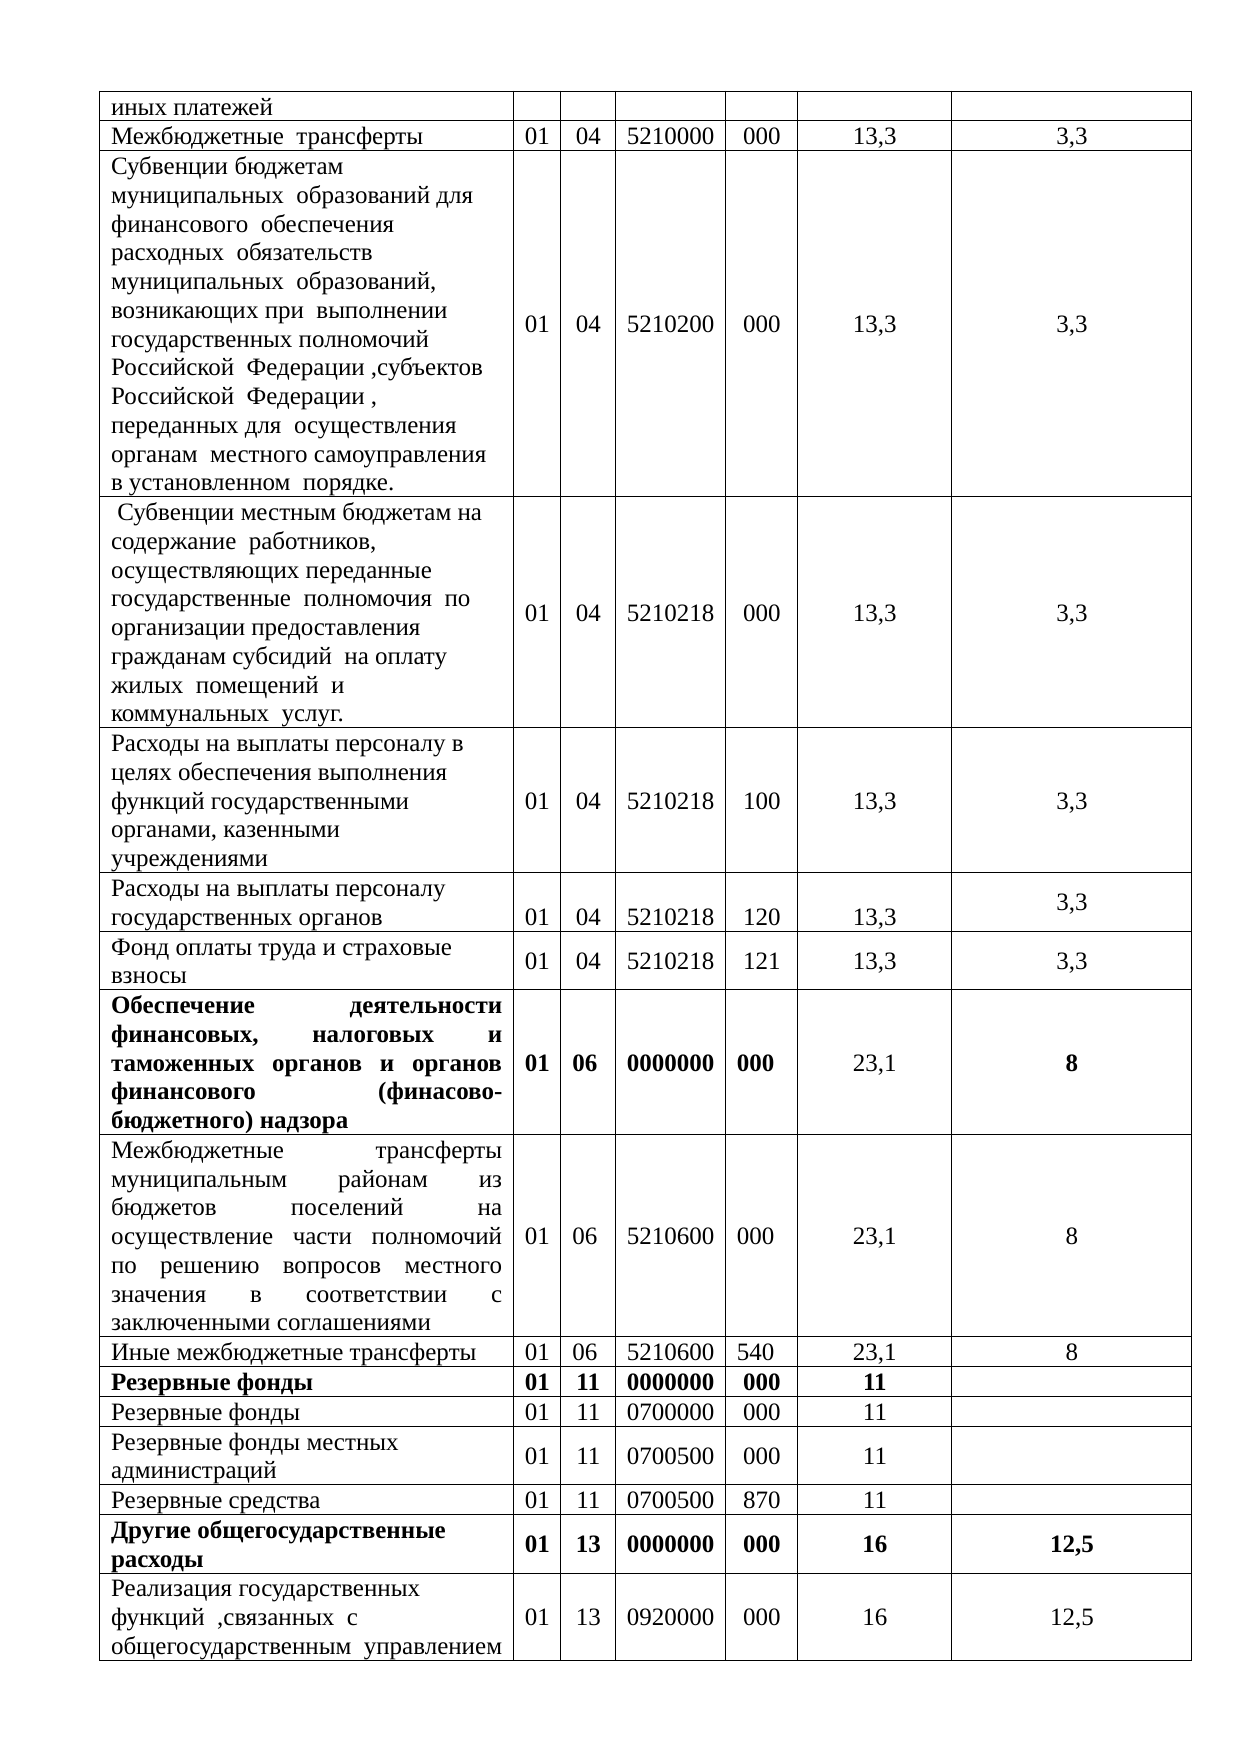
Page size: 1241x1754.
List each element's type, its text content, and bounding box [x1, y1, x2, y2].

table_cell 13,3 [798, 497, 951, 727]
table_cell 13,3 [798, 932, 951, 989]
table_cell 01 [514, 151, 560, 496]
table_cell 0700500 [616, 1485, 725, 1514]
table_cell Иные межбюджетные трансферты [100, 1337, 513, 1366]
table_cell 13,3 [798, 873, 951, 931]
table_cell 01 [514, 1427, 560, 1484]
table_cell Резервные фонды [100, 1397, 513, 1426]
table_cell 11 [798, 1485, 951, 1514]
table_cell 000 [726, 1427, 797, 1484]
table_cell [798, 92, 951, 120]
table_cell [952, 1367, 1191, 1396]
table_cell Реализация государственных функций ,связанных с общегосударственным управлением [100, 1574, 513, 1660]
table_cell [952, 1485, 1191, 1514]
table_cell 5210000 [616, 121, 725, 150]
table_cell 04 [561, 932, 615, 989]
table_cell Расходы на выплаты персоналу государственных органов [100, 873, 513, 931]
table_cell 11 [798, 1427, 951, 1484]
table_cell 11 [798, 1367, 951, 1396]
table_cell 23,1 [798, 1337, 951, 1366]
table_cell 04 [561, 151, 615, 496]
table_cell 01 [514, 728, 560, 872]
table_cell 11 [798, 1397, 951, 1426]
table_cell 000 [726, 1515, 797, 1572]
table_cell 540 [726, 1337, 797, 1366]
table_cell Субвенции бюджетам муниципальных образований для финансового обеспечения расходных обязательств муниципальных образований, возникающих при выполнении государственных полномочий Российской Федерации ,субъектов Российской Федерации , переданных для осуществления органам местного самоуправления в установленном порядке. [100, 151, 513, 496]
table_cell 8 [952, 990, 1191, 1134]
table_cell 5210218 [616, 497, 725, 727]
table_cell 01 [514, 932, 560, 989]
table_cell 3,3 [952, 121, 1191, 150]
table_cell 0700500 [616, 1427, 725, 1484]
table_cell 13 [561, 1515, 615, 1572]
table_cell 13,3 [798, 121, 951, 150]
table_cell 16 [798, 1515, 951, 1572]
table_cell 5210218 [616, 728, 725, 872]
table_cell Субвенции местным бюджетам на содержание работников, осуществляющих переданные государственные полномочия по организации предоставления гражданам субсидий на оплату жилых помещений и коммунальных услуг. [100, 497, 513, 727]
table_cell [952, 1397, 1191, 1426]
table_cell [561, 92, 615, 120]
table_cell иных платежей [100, 92, 513, 120]
table_cell 3,3 [952, 932, 1191, 989]
table_cell 8 [952, 1337, 1191, 1366]
table_cell Резервные средства [100, 1485, 513, 1514]
table_cell 11 [561, 1485, 615, 1514]
table_cell Резервные фонды местных администраций [100, 1427, 513, 1484]
table_cell 0920000 [616, 1574, 725, 1660]
table_cell 01 [514, 1397, 560, 1426]
table_cell 000 [726, 1135, 797, 1336]
table_cell 3,3 [952, 873, 1191, 931]
table_cell 000 [726, 990, 797, 1134]
table_cell 01 [514, 1574, 560, 1660]
table_cell 12,5 [952, 1574, 1191, 1660]
table_cell 16 [798, 1574, 951, 1660]
table_cell [514, 92, 560, 120]
table_cell [616, 92, 725, 120]
table_cell 23,1 [798, 1135, 951, 1336]
table_cell [952, 92, 1191, 120]
table_cell 01 [514, 873, 560, 931]
table_cell 000 [726, 1367, 797, 1396]
table_cell 13,3 [798, 728, 951, 872]
table_cell 06 [561, 1337, 615, 1366]
table_cell [952, 1427, 1191, 1484]
table_cell 01 [514, 1485, 560, 1514]
table_cell Расходы на выплаты персоналу в целях обеспечения выполнения функций государственными органами, казенными учреждениями [100, 728, 513, 872]
table_cell 13 [561, 1574, 615, 1660]
table_cell 06 [561, 990, 615, 1134]
table_cell 870 [726, 1485, 797, 1514]
table_cell 0000000 [616, 1367, 725, 1396]
table_cell 5210600 [616, 1337, 725, 1366]
table_cell Межбюджетные трансферты [100, 121, 513, 150]
table_cell 000 [726, 1397, 797, 1426]
table_cell 100 [726, 728, 797, 872]
table_cell 01 [514, 990, 560, 1134]
table_cell 11 [561, 1367, 615, 1396]
table_cell 12,5 [952, 1515, 1191, 1572]
table_cell [726, 92, 797, 120]
table_cell Межбюджетные трансферты муниципальным районам из бюджетов поселений на осуществление части полномочий по решению вопросов местного значения в соответствии с заключенными соглашениями [100, 1135, 513, 1336]
table_cell 04 [561, 121, 615, 150]
table_cell Фонд оплаты труда и страховые взносы [100, 932, 513, 989]
table_cell 5210600 [616, 1135, 725, 1336]
table_cell 8 [952, 1135, 1191, 1336]
table_cell 0000000 [616, 1515, 725, 1572]
table_cell Резервные фонды [100, 1367, 513, 1396]
table_cell 01 [514, 1367, 560, 1396]
table_cell 0000000 [616, 990, 725, 1134]
table_cell 01 [514, 121, 560, 150]
table_cell 120 [726, 873, 797, 931]
table_cell 3,3 [952, 728, 1191, 872]
table_cell 000 [726, 497, 797, 727]
table_cell 5210218 [616, 873, 725, 931]
table_cell 3,3 [952, 151, 1191, 496]
table_cell 121 [726, 932, 797, 989]
table_cell 06 [561, 1135, 615, 1336]
table_cell 000 [726, 1574, 797, 1660]
table_cell 01 [514, 1515, 560, 1572]
table_cell 5210200 [616, 151, 725, 496]
table_cell 04 [561, 497, 615, 727]
table_cell 3,3 [952, 497, 1191, 727]
table_cell 000 [726, 151, 797, 496]
table_cell 01 [514, 1135, 560, 1336]
table_cell 11 [561, 1397, 615, 1426]
table_cell 5210218 [616, 932, 725, 989]
table_cell 23,1 [798, 990, 951, 1134]
table_cell 01 [514, 1337, 560, 1366]
table_cell 11 [561, 1427, 615, 1484]
table_cell 04 [561, 873, 615, 931]
table_cell 0700000 [616, 1397, 725, 1426]
table_cell 000 [726, 121, 797, 150]
table_cell 13,3 [798, 151, 951, 496]
table_cell Обеспечение деятельности финансовых, налоговых и таможенных органов и органов финансового (финасово-бюджетного) надзора [100, 990, 513, 1134]
table_cell Другие общегосударственные расходы [100, 1515, 513, 1572]
table_cell 04 [561, 728, 615, 872]
table_cell 01 [514, 497, 560, 727]
